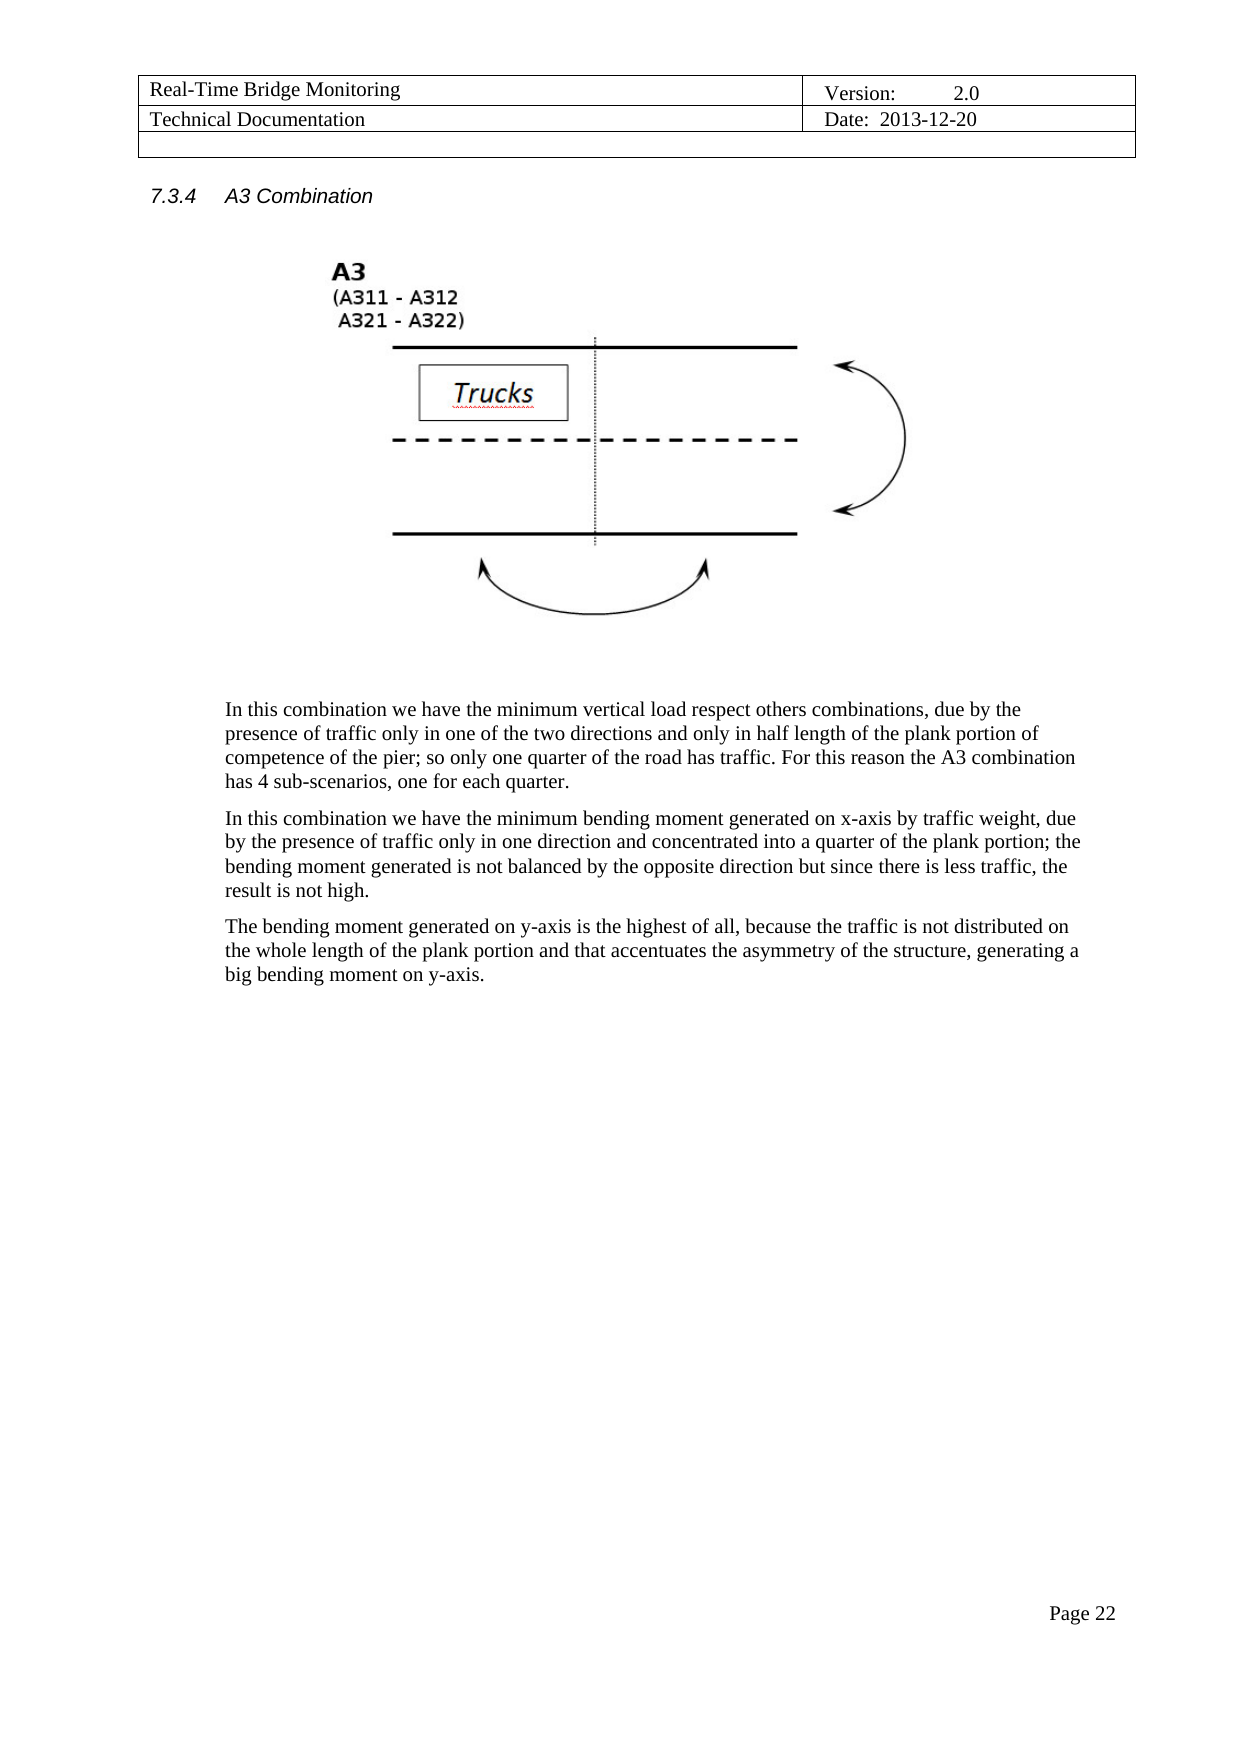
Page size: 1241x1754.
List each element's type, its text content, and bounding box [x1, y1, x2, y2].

text The bending moment generated on y-axis is the highest of all, because the traffic is not distributed on the whole length of the plank portion and that accentuates the asymmetry of the structure, generating a big bending moment on y-axis. [225, 914, 1090, 986]
text In this combination we have the minimum vertical load respect others combinations, due by the presence of traffic only in one of the two directions and only in half length of the plank portion of competence of the pier; so only one quarter of the road has traffic. For this reason the A3 combination has 4 sub-scenarios, one for each quarter. [225, 697, 1090, 793]
subtitle A3 Combination [150, 183, 1090, 208]
text In this combination we have the minimum bending moment generated on x-axis by traffic weight, due by the presence of traffic only in one direction and concentrated into a quarter of the plank portion; the bending moment generated is not balanced by the opposite direction but since there is less traffic, the result is not high. [225, 805, 1090, 902]
picture [325, 252, 916, 624]
